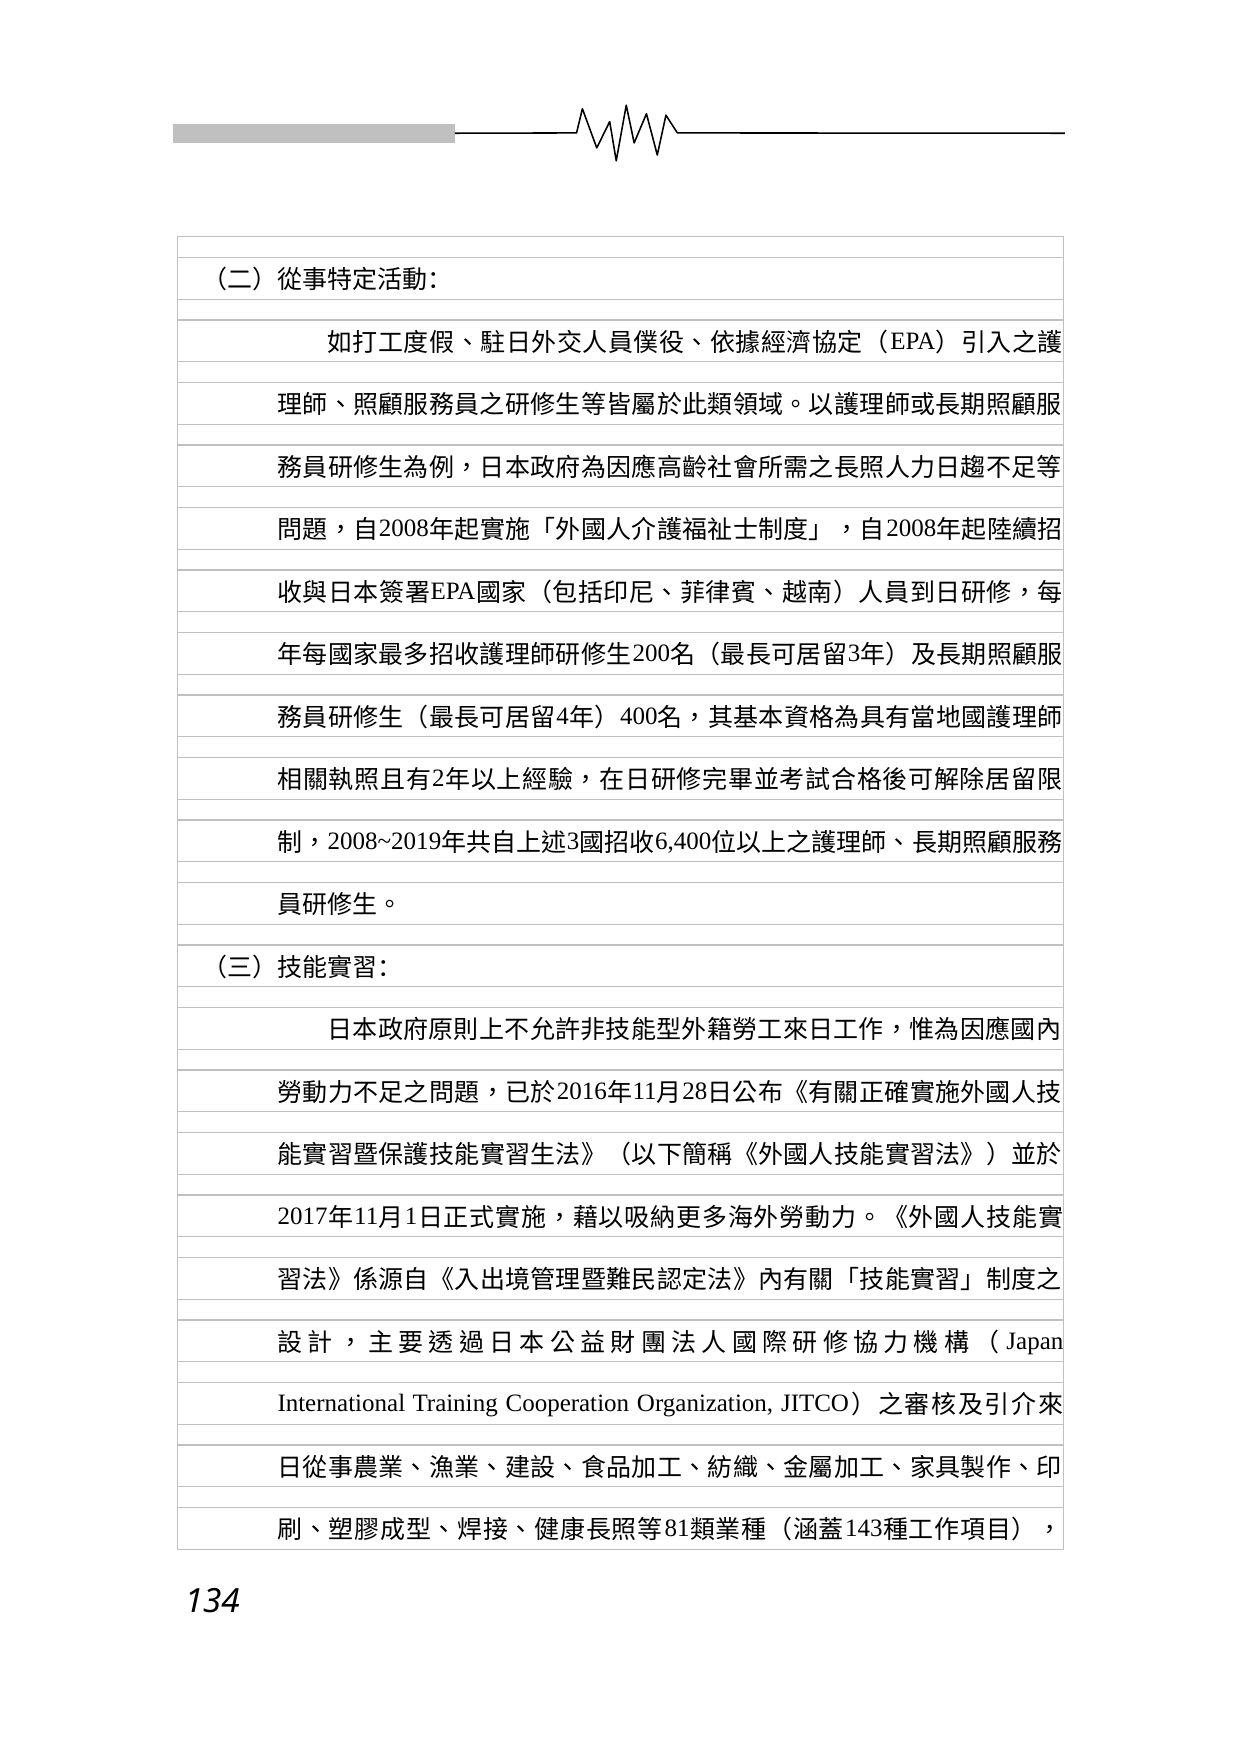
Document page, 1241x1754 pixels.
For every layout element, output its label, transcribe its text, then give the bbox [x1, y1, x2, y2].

text [277, 1175, 1063, 1194]
text （二）從事特定活動： [202, 258, 1063, 299]
text 相關執照且有2年以上經驗，在日研修完畢並考試合格後可解除居留限 [277, 758, 1063, 799]
text International Training Cooperation Organization, JITCO）之審核及引介來 [277, 1383, 1063, 1424]
text 能實習暨保護技能實習生法》（以下簡稱《外國人技能實習法》）並於 [277, 1133, 1063, 1174]
text [277, 1112, 1063, 1132]
text 務員研修生為例，日本政府為因應高齡社會所需之長照人力日趨不足等 [277, 446, 1063, 486]
text 設計，主要透過日本公益財團法人國際研修協力機構（Japan [277, 1321, 1063, 1361]
text [277, 487, 1063, 507]
text [277, 1237, 1063, 1257]
text [202, 237, 1063, 257]
text 理師、照顧服務員之研修生等皆屬於此類領域。以護理師或長期照顧服 [277, 383, 1063, 424]
text [277, 1300, 1063, 1319]
text 制，2008~2019年共自上述3國招收6,400位以上之護理師、長期照顧服務 [277, 821, 1063, 861]
text 勞動力不足之問題，已於2016年11月28日公布《有關正確實施外國人技 [277, 1071, 1063, 1111]
text 務員研修生（最長可居留4年）400名，其基本資格為具有當地國護理師 [277, 696, 1063, 736]
text 日從事農業、漁業、建設、食品加工、紡織、金屬加工、家具製作、印 [277, 1446, 1063, 1486]
text [277, 362, 1063, 382]
text 問題，自2008年起實施「外國人介護福祉士制度」，自2008年起陸續招 [277, 508, 1063, 549]
text [277, 425, 1063, 444]
text [277, 1362, 1063, 1382]
text [277, 612, 1063, 632]
text 年每國家最多招收護理師研修生200名（最長可居留3年）及長期照顧服 [277, 633, 1063, 674]
text 刷、塑膠成型、焊接、健康長照等81類業種（涵蓋143種工作項目）， [277, 1508, 1063, 1549]
text [277, 675, 1063, 694]
text [277, 737, 1063, 757]
text [277, 300, 1063, 319]
text 員研修生。 [277, 883, 1063, 924]
text [277, 987, 1063, 1007]
text （三）技能實習： [202, 946, 1063, 986]
text 2017年11月1日正式實施，藉以吸納更多海外勞動力。《外國人技能實 [277, 1196, 1063, 1236]
text 日本政府原則上不允許非技能型外籍勞工來日工作，惟為因應國內 [277, 1008, 1063, 1049]
text [277, 800, 1063, 819]
text [277, 1050, 1063, 1069]
text [277, 550, 1063, 569]
text [202, 925, 1063, 944]
text [277, 1487, 1063, 1507]
text 習法》係源自《入出境管理暨難民認定法》內有關「技能實習」制度之 [277, 1258, 1063, 1299]
text [277, 1425, 1063, 1444]
text 收與日本簽署EPA國家（包括印尼、菲律賓、越南）人員到日研修，每 [277, 571, 1063, 611]
text [277, 862, 1063, 882]
text 如打工度假、駐日外交人員僕役、依據經濟協定（EPA）引入之護 [277, 321, 1063, 361]
